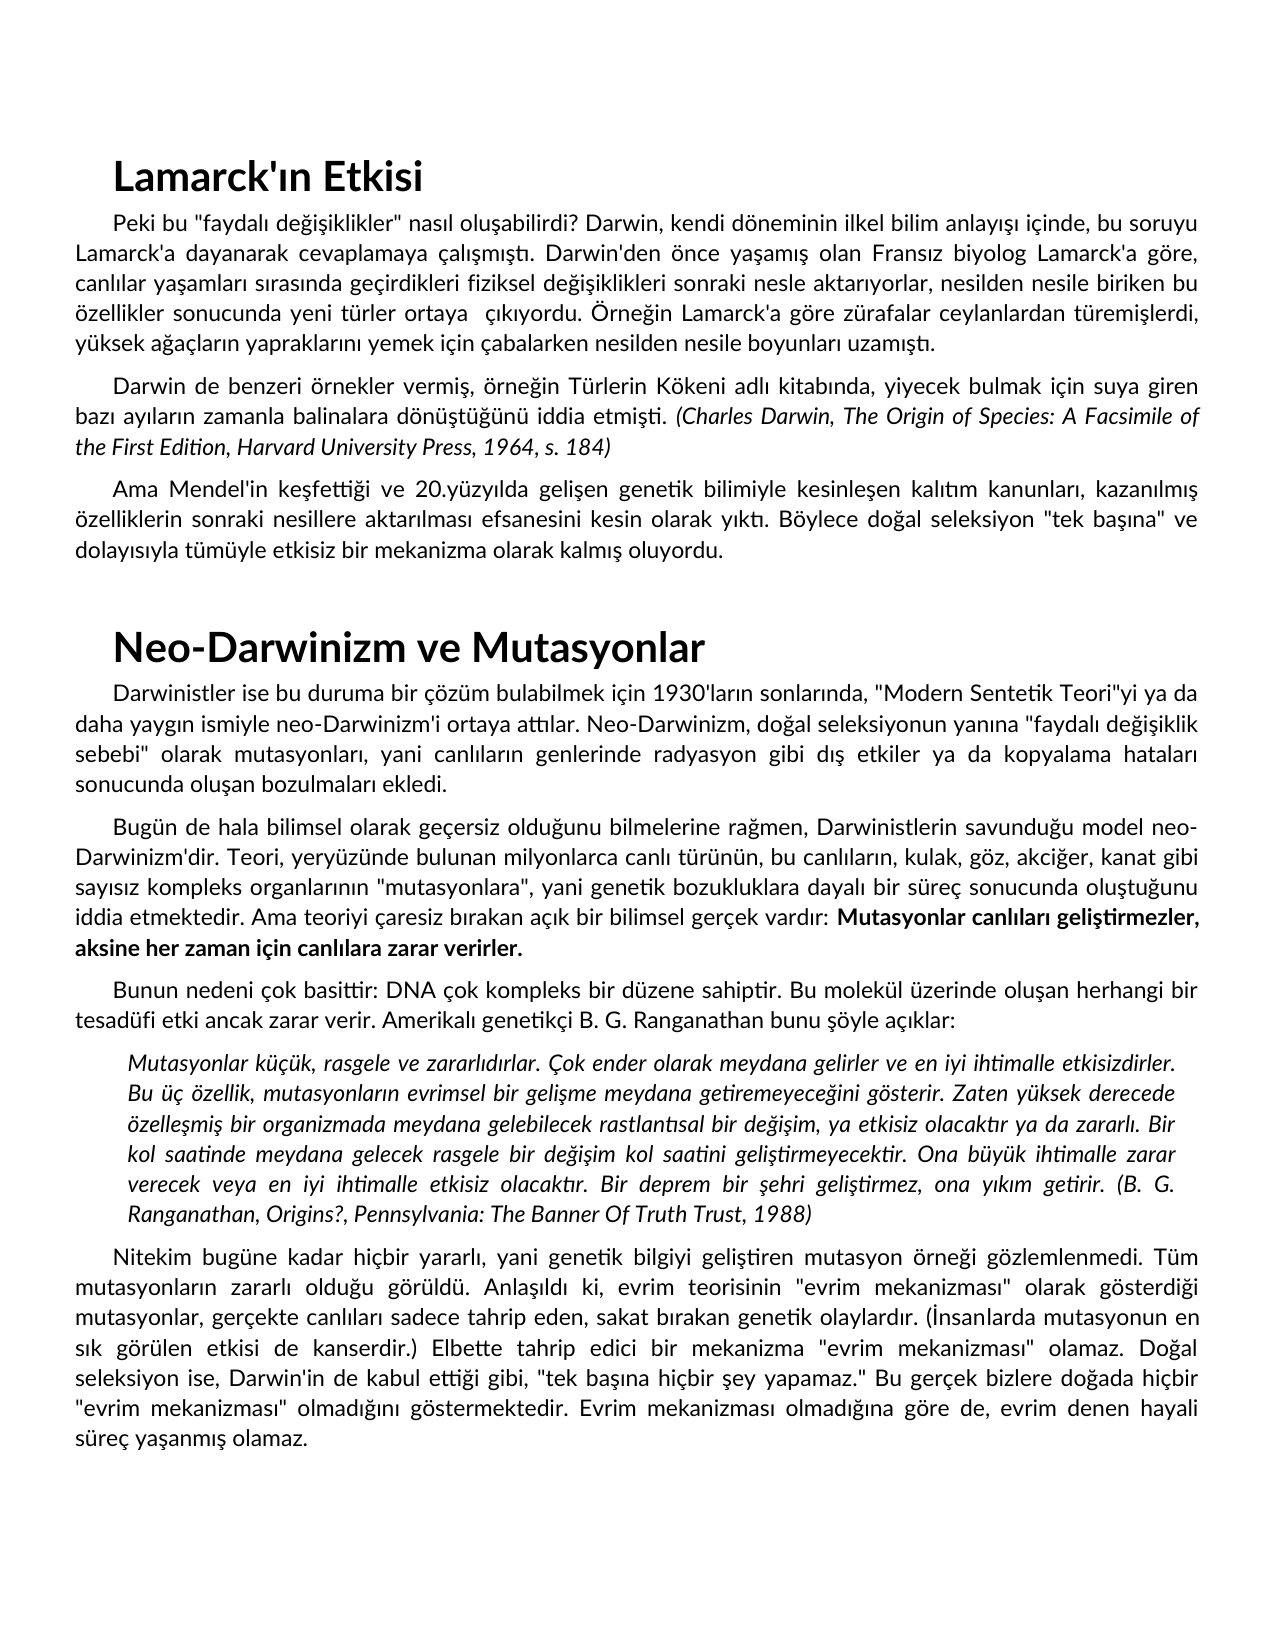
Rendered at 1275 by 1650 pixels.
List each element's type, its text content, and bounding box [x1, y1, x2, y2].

text Darwin de benzeri örnekler vermiş, örneğin Türlerin Kökeni adlı kitabında, yiyecek bulmak için suya giren bazı ayıların zamanla balinalara dönüştüğünü iddia etmişti. (Charles Darwin, The Origin of Species: A Facsimile of the First Edition, Harvard University Press, 1964, s. 184) [75, 372, 1200, 460]
text Peki bu "faydalı değişiklikler" nasıl oluşabilirdi? Darwin, kendi döneminin ilkel bilim anlayışı içinde, bu soruyu Lamarck'a dayanarak cevaplamaya çalışmıştı. Darwin'den önce yaşamış olan Fransız biyolog Lamarck'a göre, canlılar yaşamları sırasında geçirdikleri fiziksel değişiklikleri sonraki nesle aktarıyorlar, nesilden nesile biriken bu özellikler sonucunda yeni türler ortaya çıkıyordu. Örneğin Lamarck'a göre zürafalar ceylanlardan türemişlerdi, yüksek ağaçların yapraklarını yemek için çabalarken nesilden nesile boyunları uzamıştı. [75, 208, 1200, 357]
text Ama Mendel'in keşfettiği ve 20.yüzyılda gelişen genetik bilimiyle kesinleşen kalıtım kanunları, kazanılmış özelliklerin sonraki nesillere aktarılması efsanesini kesin olarak yıktı. Böylece doğal seleksiyon "tek başına" ve dolayısıyla tümüyle etkisiz bir mekanizma olarak kalmış oluyordu. [75, 475, 1200, 563]
subtitle Lamarck'ın Etkisi [112, 150, 1200, 200]
text Darwinistler ise bu duruma bir çözüm bulabilmek için 1930'ların sonlarında, "Modern Sentetik Teori"yi ya da daha yaygın ismiyle neo-Darwinizm'i ortaya attılar. Neo-Darwinizm, doğal seleksiyonun yanına "faydalı değişiklik sebebi" olarak mutasyonları, yani canlıların genlerinde radyasyon gibi dış etkiler ya da kopyalama hataları sonucunda oluşan bozulmaları ekledi. [75, 679, 1200, 797]
text Bunun nedeni çok basittir: DNA çok kompleks bir düzene sahiptir. Bu molekül üzerinde oluşan herhangi bir tesadüfi etki ancak zarar verir. Amerikalı genetikçi B. G. Ranganathan bunu şöyle açıklar: [75, 976, 1200, 1034]
text Mutasyonlar küçük, rasgele ve zararlıdırlar. Çok ender olarak meydana gelirler ve en iyi ihtimalle etkisizdirler. Bu üç özellik, mutasyonların evrimsel bir gelişme meydana getiremeyeceğini gösterir. Zaten yüksek derecede özelleşmiş bir organizmada meydana gelebilecek rastlantısal bir değişim, ya etkisiz olacaktır ya da zararlı. Bir kol saatinde meydana gelecek rasgele bir değişim kol saatini geliştirmeyecektir. Ona büyük ihtimalle zarar verecek veya en iyi ihtimalle etkisiz olacaktır. Bir deprem bir şehri geliştirmez, ona yıkım getirir. (B. G. Ranganathan, Origins?, Pennsylvania: The Banner Of Truth Trust, 1988) [127, 1049, 1177, 1227]
subtitle Neo-Darwinizm ve Mutasyonlar [112, 621, 1200, 671]
text Nitekim bugüne kadar hiçbir yararlı, yani genetik bilgiyi geliştiren mutasyon örneği gözlemlenmedi. Tüm mutasyonların zararlı olduğu görüldü. Anlaşıldı ki, evrim teorisinin "evrim mekanizması" olarak gösterdiği mutasyonlar, gerçekte canlıları sadece tahrip eden, sakat bırakan genetik olaylardır. (İnsanlarda mutasyonun en sık görülen etkisi de kanserdir.) Elbette tahrip edici bir mekanizma "evrim mekanizması" olamaz. Doğal seleksiyon ise, Darwin'in de kabul ettiği gibi, "tek başına hiçbir şey yapamaz." Bu gerçek bizlere doğada hiçbir "evrim mekanizması" olmadığını göstermektedir. Evrim mekanizması olmadığına göre de, evrim denen hayali süreç yaşanmış olamaz. [75, 1243, 1200, 1451]
text Bugün de hala bilimsel olarak geçersiz olduğunu bilmelerine rağmen, Darwinistlerin savunduğu model neo-Darwinizm'dir. Teori, yeryüzünde bulunan milyonlarca canlı türünün, bu canlıların, kulak, göz, akciğer, kanat gibi sayısız kompleks organlarının "mutasyonlara", yani genetik bozukluklara dayalı bir süreç sonucunda oluştuğunu iddia etmektedir. Ama teoriyi çaresiz bırakan açık bir bilimsel gerçek vardır: Mutasyonlar canlıları geliştirmezler, aksine her zaman için canlılara zarar verirler. [75, 812, 1200, 961]
